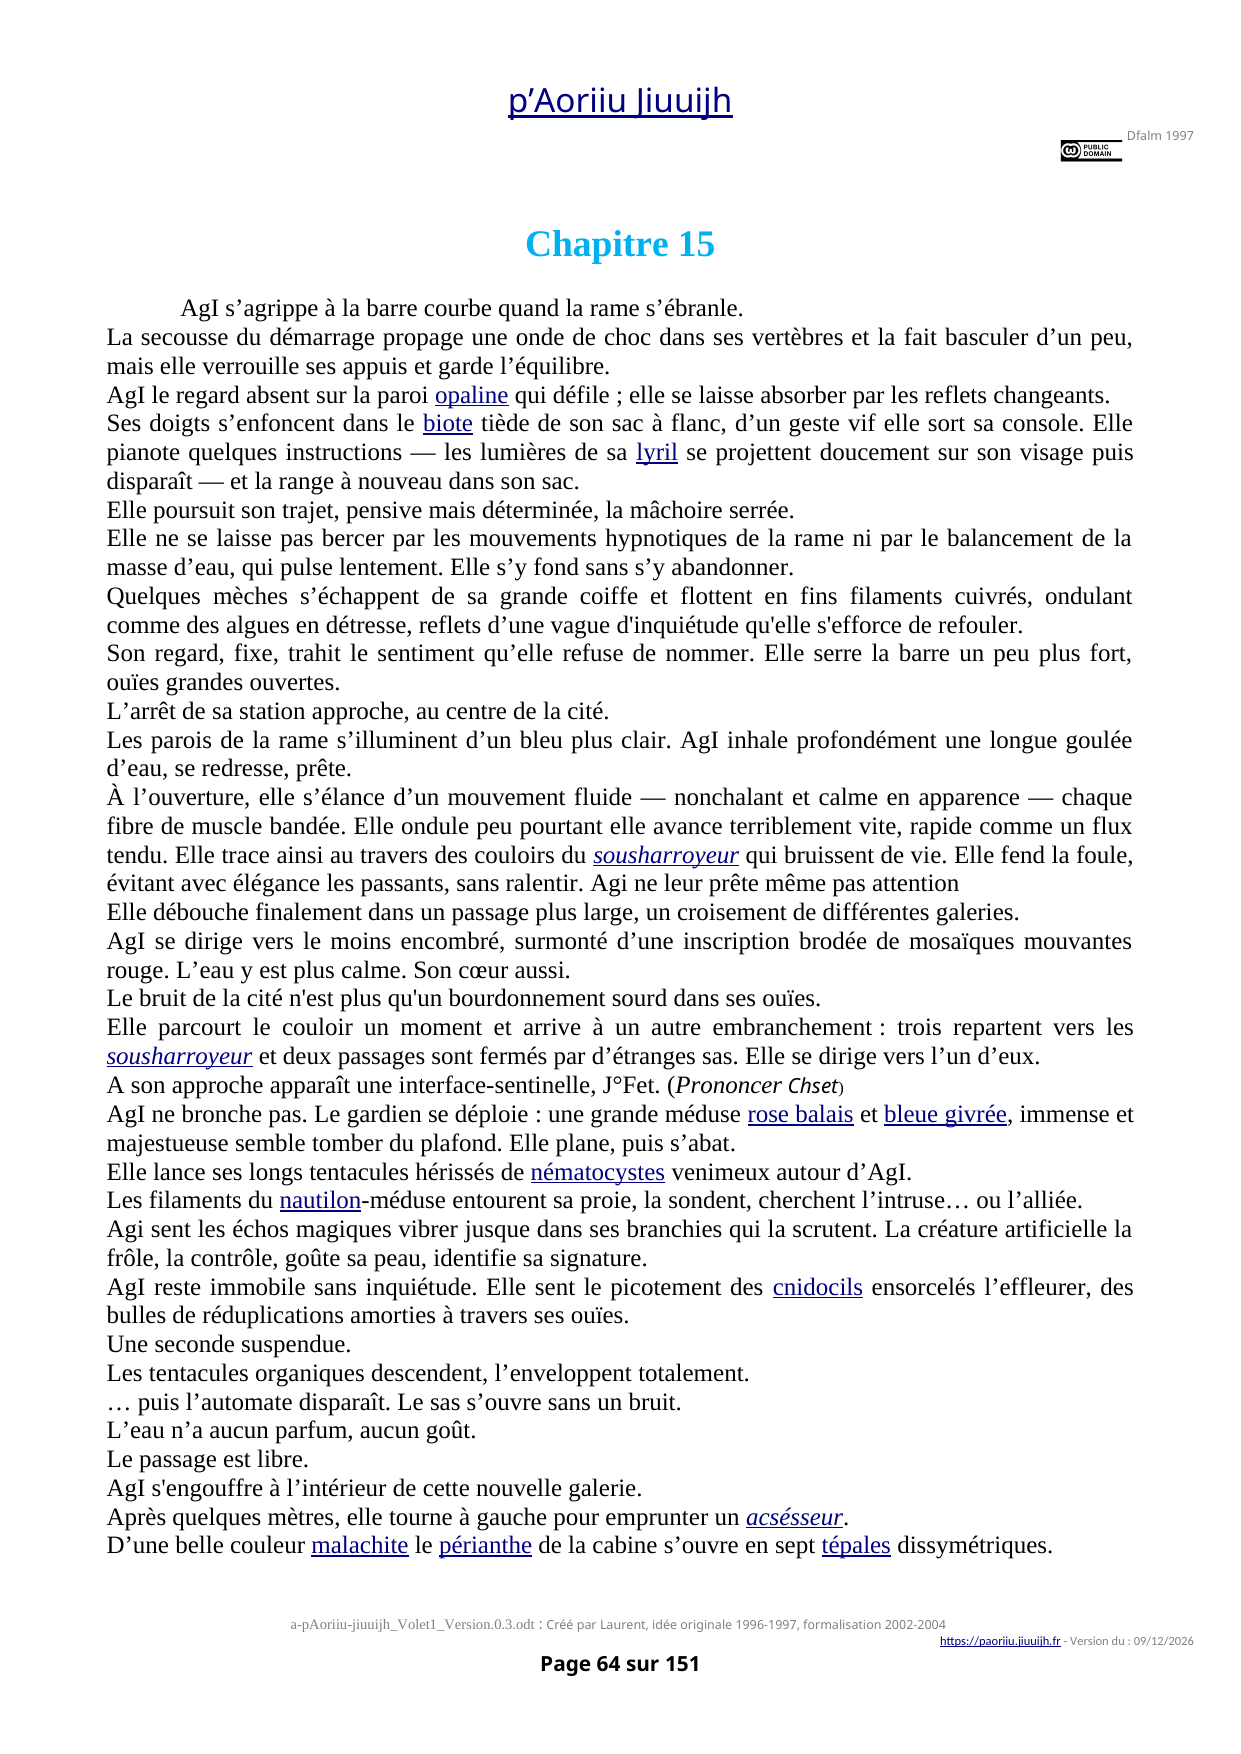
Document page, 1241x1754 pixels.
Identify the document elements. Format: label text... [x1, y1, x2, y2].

text Elle débouche finalement dans un passage plus large, un croisement de différentes galeries. [106, 897, 1134, 926]
text Elle poursuit son trajet, pensive mais déterminée, la mâchoire serrée. [106, 495, 1134, 523]
text Le passage est libre. [106, 1444, 1134, 1473]
text Agi sent les échos magiques vibrer jusque dans ses branchies qui la scrutent. La créature artificielle la frôle, la contrôle, goûte sa peau, identifie sa signature. [106, 1214, 1134, 1272]
text AgI se dirige vers le moins encombré, surmonté d’une inscription brodée de mosaïques mouvantes rouge. L’eau y est plus calme. Son cœur aussi. [106, 926, 1134, 983]
text Ses doigts s’enfoncent dans le biote tiède de son sac à flanc, d’un geste vif elle sort sa console. Elle pianote quelques instructions — les lumières de sa lyril se projettent doucement sur son visage puis disparaît — et la range à nouveau dans son sac. [106, 408, 1134, 495]
text Elle lance ses longs tentacules hérissés de nématocystes venimeux autour d’AgI. [106, 1157, 1134, 1185]
text Elle ne se laisse pas bercer par les mouvements hypnotiques de la rame ni par le balancement de la masse d’eau, qui pulse lentement. Elle s’y fond sans s’y abandonner. [106, 523, 1134, 581]
text Son regard, fixe, trahit le sentiment qu’elle refuse de nommer. Elle serre la barre un peu plus fort, ouïes grandes ouvertes. [106, 638, 1134, 696]
text Elle parcourt le couloir un moment et arrive à un autre embranchement : trois repartent vers les sousharroyeur et deux passages sont fermés par d’étranges sas. Elle se dirige vers l’un d’eux. [106, 1012, 1134, 1070]
text Les tentacules organiques descendent, l’enveloppent totalement. [106, 1358, 1134, 1387]
text A son approche apparaît une interface-sentinelle, J°Fet. (Prononcer Chset) [106, 1070, 1134, 1099]
text AgI le regard absent sur la paroi opaline qui défile ; elle se laisse absorber par les reflets changeants. [106, 380, 1134, 408]
text Le bruit de la cité n'est plus qu'un bourdonnement sourd dans ses ouïes. [106, 983, 1134, 1012]
text AgI reste immobile sans inquiétude. Elle sent le picotement des cnidocils ensorcelés l’effleurer, des bulles de réduplications amorties à travers ses ouïes. [106, 1272, 1134, 1329]
text Chapitre 15 [106, 222, 1134, 265]
text À l’ouverture, elle s’élance d’un mouvement fluide — nonchalant et calme en apparence — chaque fibre de muscle bandée. Elle ondule peu pourtant elle avance terriblement vite, rapide comme un flux tendu. Elle trace ainsi au travers des couloirs du sousharroyeur qui bruissent de vie. Elle fend la foule, évitant avec élégance les passants, sans ralentir. Agi ne leur prête même pas attention [106, 782, 1134, 897]
text AgI ne bronche pas. Le gardien se déploie : une grande méduse rose balais et bleue givrée, immense et majestueuse semble tomber du plafond. Elle plane, puis s’abat. [106, 1099, 1134, 1157]
text Après quelques mètres, elle tourne à gauche pour emprunter un acsésseur. [106, 1502, 1134, 1530]
text … puis l’automate disparaît. Le sas s’ouvre sans un bruit. [106, 1387, 1134, 1415]
text L’eau n’a aucun parfum, aucun goût. [106, 1415, 1134, 1444]
text L’arrêt de sa station approche, au centre de la cité. [106, 696, 1134, 725]
text La secousse du démarrage propage une onde de choc dans ses vertèbres et la fait basculer d’un peu, mais elle verrouille ses appuis et garde l’équilibre. [106, 322, 1134, 380]
text Une seconde suspendue. [106, 1329, 1134, 1358]
text AgI s’agrippe à la barre courbe quand la rame s’ébranle. [106, 293, 1134, 322]
text AgI s'engouffre à l’intérieur de cette nouvelle galerie. [106, 1473, 1134, 1502]
text Les parois de la rame s’illuminent d’un bleu plus clair. AgI inhale profondément une longue goulée d’eau, se redresse, prête. [106, 725, 1134, 782]
text Les filaments du nautilon-méduse entourent sa proie, la sondent, cherchent l’intruse… ou l’alliée. [106, 1185, 1134, 1214]
text Quelques mèches s’échappent de sa grande coiffe et flottent en fins filaments cuivrés, ondulant comme des algues en détresse, reflets d’une vague d'inquiétude qu'elle s'efforce de refouler. [106, 581, 1134, 638]
text D’une belle couleur malachite le périanthe de la cabine s’ouvre en sept tépales dissymétriques. [106, 1530, 1134, 1559]
